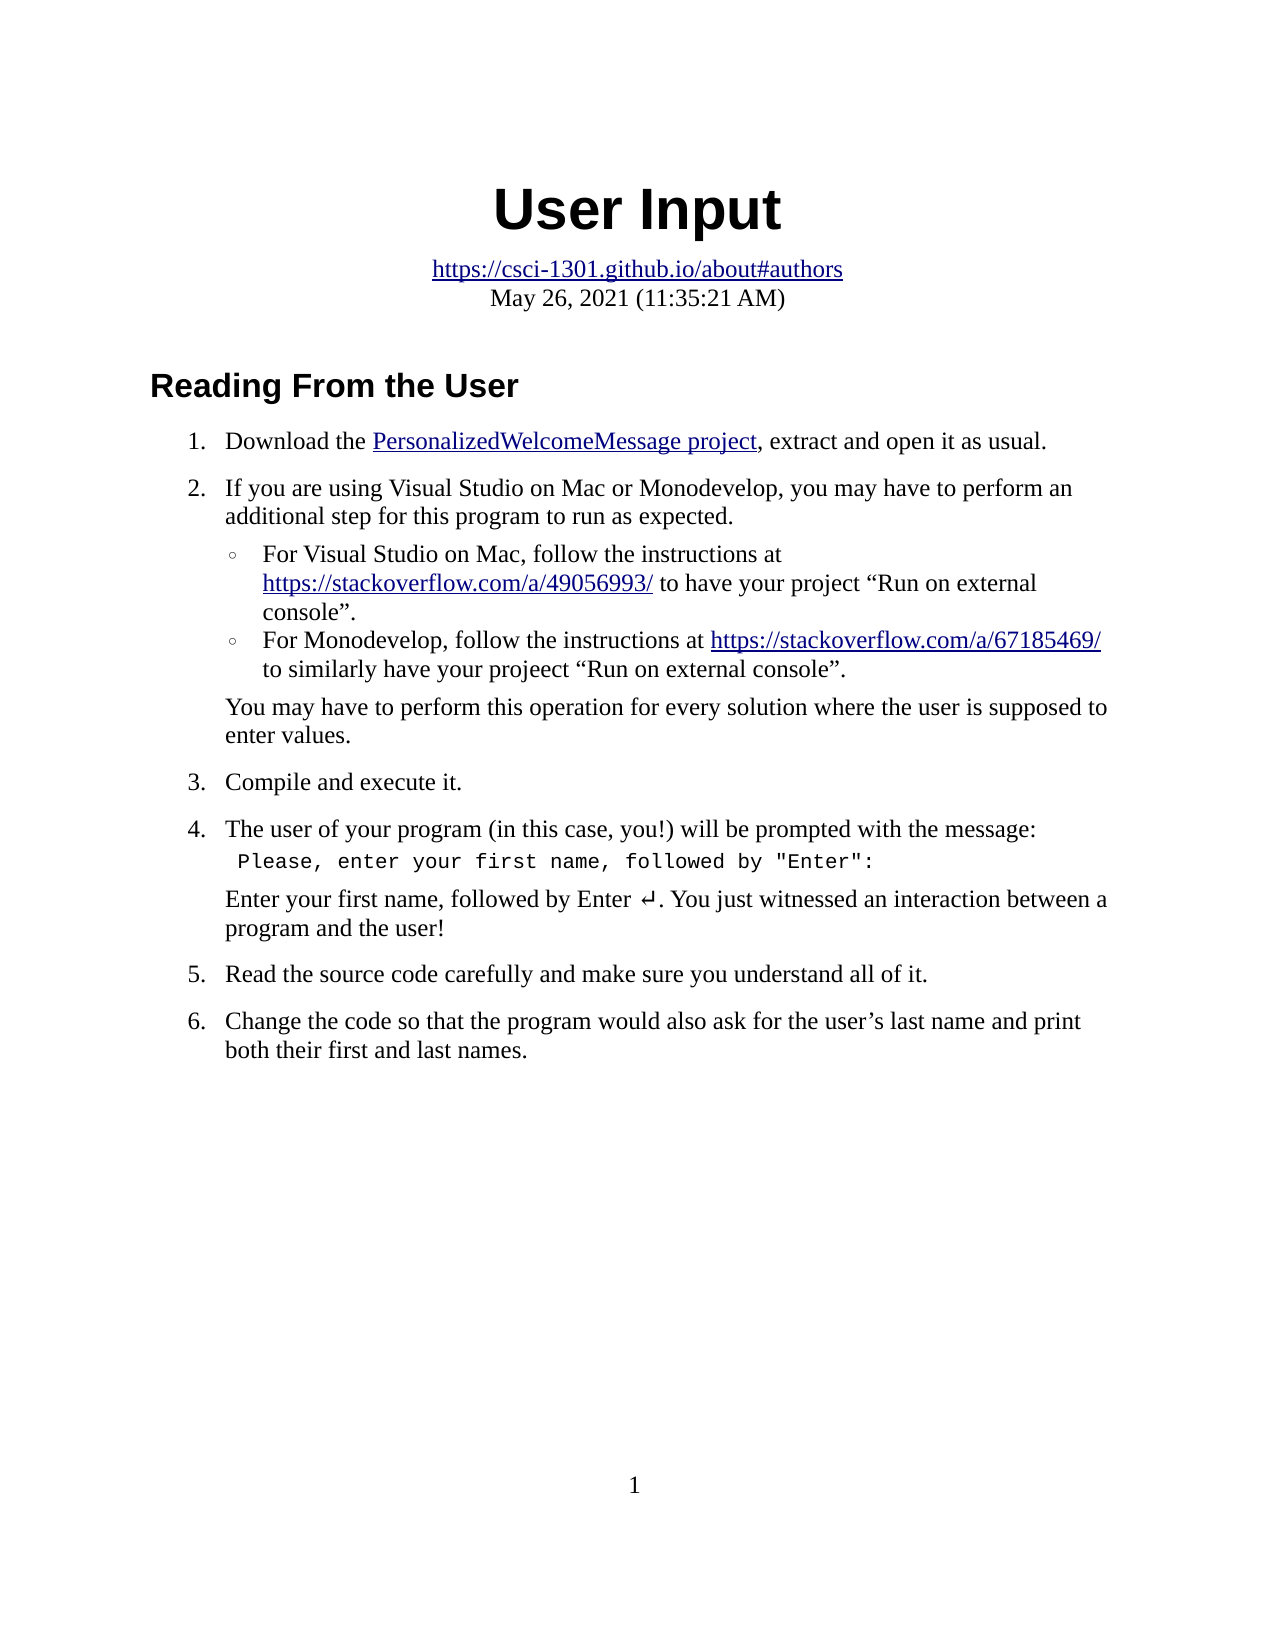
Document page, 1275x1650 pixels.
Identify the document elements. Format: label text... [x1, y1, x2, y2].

text May 26, 2021 (11:35:21 AM) [150, 283, 1125, 312]
list Change the code so that the program would also ask for the user’s last name and print both their first and last names. [187, 1006, 1125, 1064]
subtitle Reading From the User [150, 366, 1125, 404]
list For Visual Studio on Mac, follow the instructions at https://stackoverflow.com/a/49056993/ to have your project “Run on external console”. [225, 539, 1125, 625]
list The user of your program (in this case, you!) will be prompted with the message: [187, 814, 1125, 843]
list Enter your first name, followed by Enter ↵. You just witnessed an interaction between a program and the user! [187, 884, 1125, 942]
list Download the PersonalizedWelcomeMessage project, extract and open it as usual. [187, 426, 1125, 455]
list You may have to perform this operation for every solution where the user is supposed to enter values. [187, 692, 1125, 749]
text https://csci-1301.github.io/about#authors [150, 254, 1125, 283]
list Read the source code carefully and make sure you understand all of it. [187, 959, 1125, 988]
list Please, enter your first name, followed by "Enter": [187, 852, 1125, 875]
list For Monodevelop, follow the instructions at https://stackoverflow.com/a/67185469/ to similarly have your projeect “Run on external console”. [225, 625, 1125, 683]
title User Input [150, 175, 1125, 242]
list Compile and execute it. [187, 767, 1125, 796]
list If you are using Visual Studio on Mac or Monodevelop, you may have to perform an additional step for this program to run as expected. [187, 473, 1125, 530]
